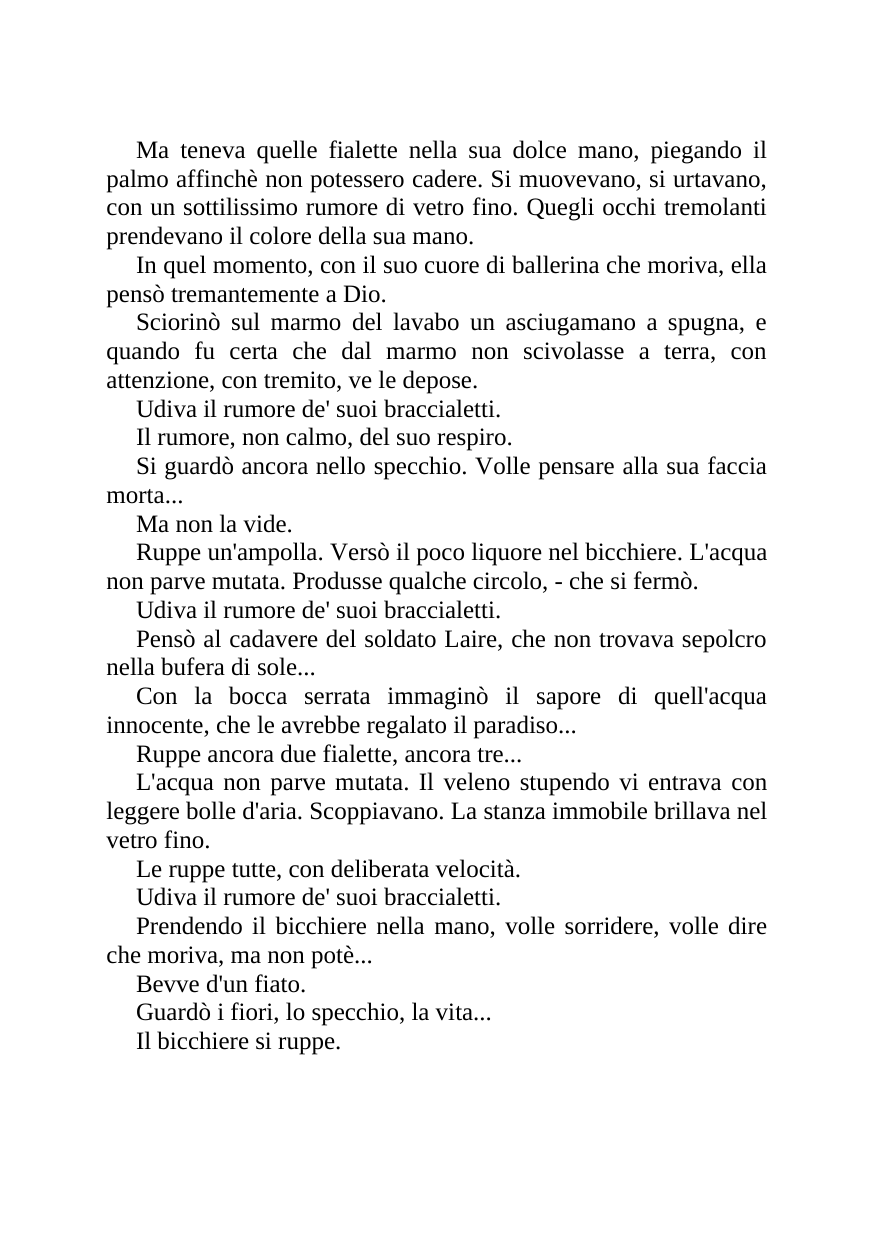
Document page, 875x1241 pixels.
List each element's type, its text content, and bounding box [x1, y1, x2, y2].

text Il rumore, non calmo, del suo respiro. [106, 422, 768, 451]
text Ma teneva quelle fialette nella sua dolce mano, piegando il palmo affinchè non potessero cadere. Si muovevano, si urtavano, con un sottilissimo rumore di vetro fino. Quegli occhi tremolanti prendevano il colore della sua mano. [106, 135, 768, 250]
text Ruppe ancora due fialette, ancora tre... [106, 739, 768, 767]
text Bevve d'un fiato. [106, 969, 768, 997]
text Ma non la vide. [106, 509, 768, 537]
text Prendendo il bicchiere nella mano, volle sorridere, volle dire che moriva, ma non potè... [106, 911, 768, 969]
text Udiva il rumore de' suoi braccialetti. [106, 394, 768, 422]
text Con la bocca serrata immaginò il sapore di quell'acqua innocente, che le avrebbe regalato il paradiso... [106, 681, 768, 739]
text Pensò al cadavere del soldato Laire, che non trovava sepolcro nella bufera di sole... [106, 624, 768, 681]
text Udiva il rumore de' suoi braccialetti. [106, 882, 768, 911]
text Si guardò ancora nello specchio. Volle pensare alla sua faccia morta... [106, 451, 768, 509]
text L'acqua non parve mutata. Il veleno stupendo vi entrava con leggere bolle d'aria. Scoppiavano. La stanza immobile brillava nel vetro fino. [106, 767, 768, 854]
text Il bicchiere si ruppe. [106, 1026, 768, 1055]
text In quel momento, con il suo cuore di ballerina che moriva, ella pensò tremantemente a Dio. [106, 250, 768, 307]
text Ruppe un'ampolla. Versò il poco liquore nel bicchiere. L'acqua non parve mutata. Produsse qualche circolo, - che si fermò. [106, 537, 768, 595]
text Guardò i fiori, lo specchio, la vita... [106, 997, 768, 1026]
text Udiva il rumore de' suoi braccialetti. [106, 595, 768, 624]
text Sciorinò sul marmo del lavabo un asciugamano a spugna, e quando fu certa che dal marmo non scivolasse a terra, con attenzione, con tremito, ve le depose. [106, 307, 768, 394]
text Le ruppe tutte, con deliberata velocità. [106, 854, 768, 882]
